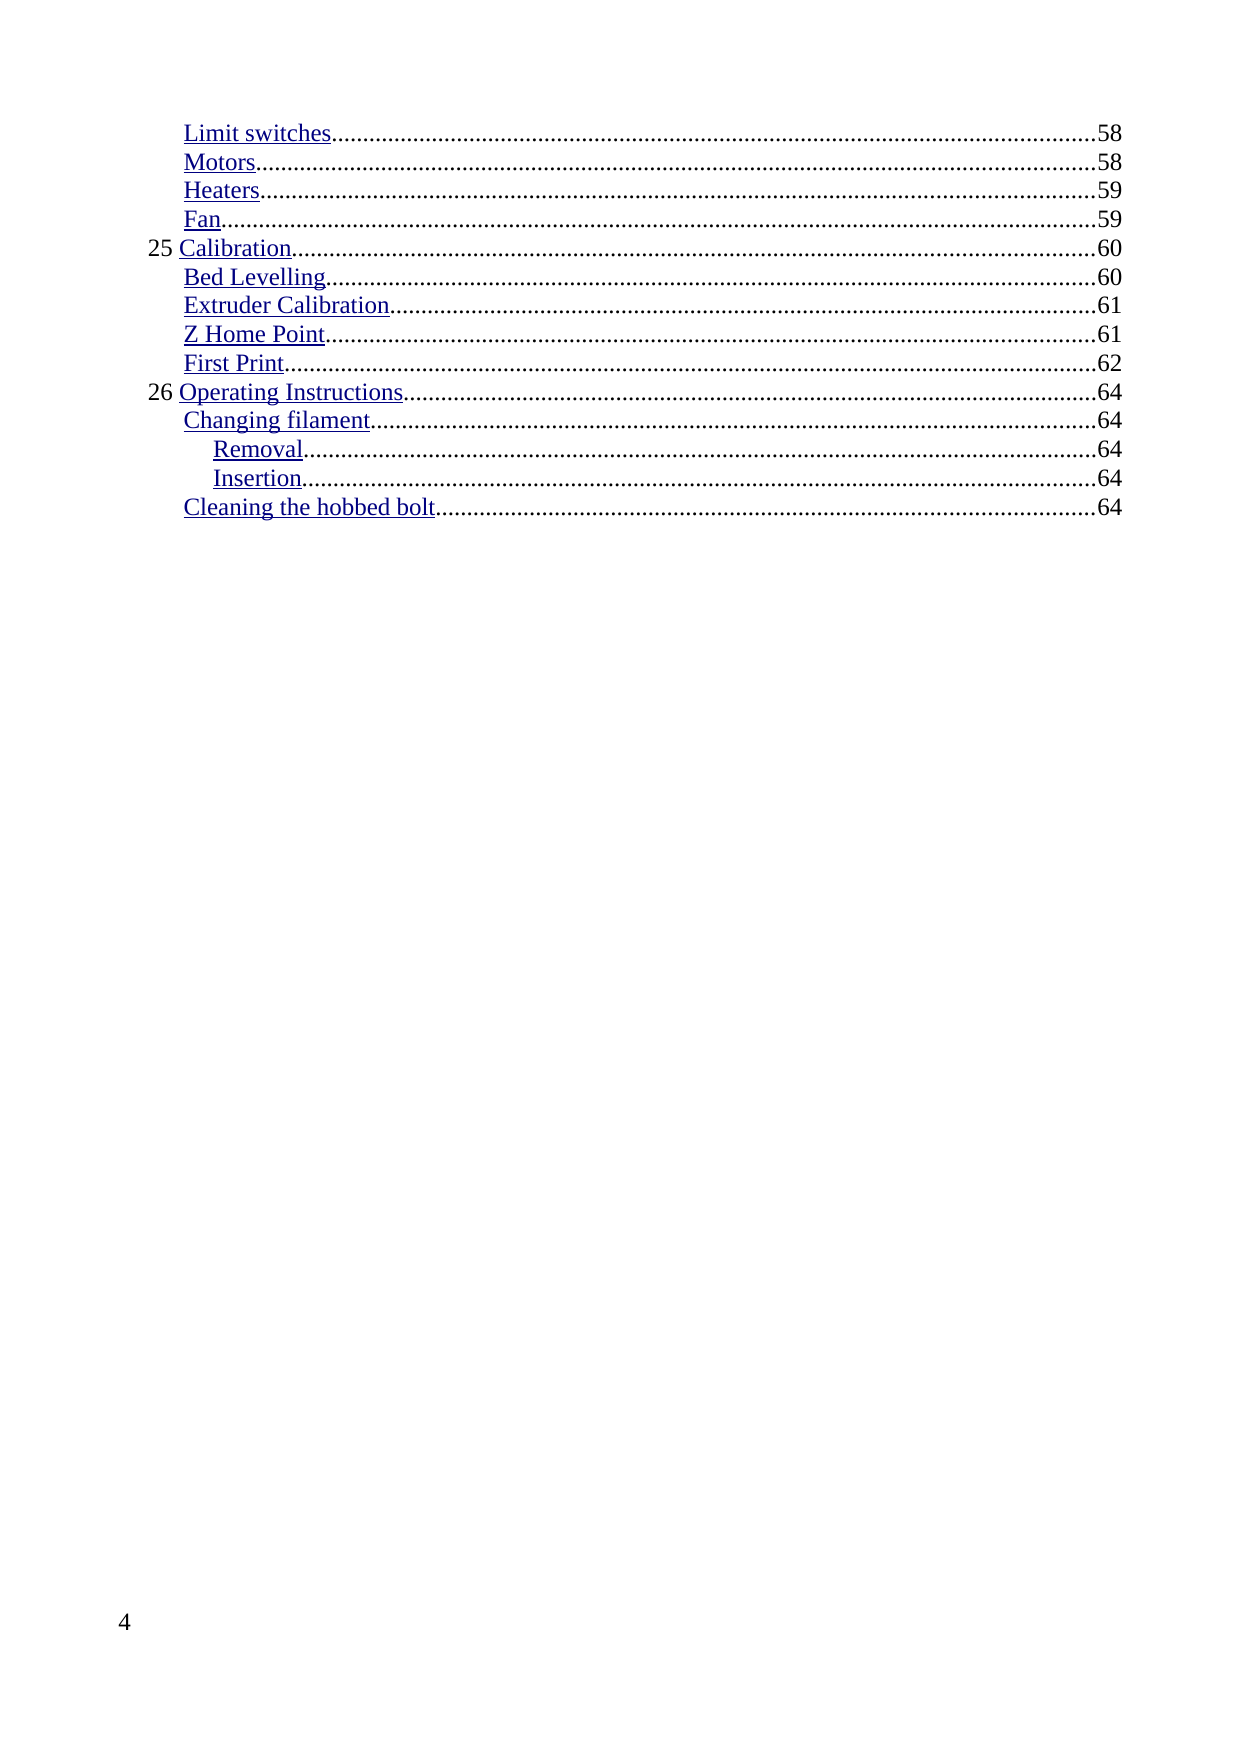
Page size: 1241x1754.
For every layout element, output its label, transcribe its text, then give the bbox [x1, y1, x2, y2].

text Extruder Calibration 61 [177, 291, 1122, 319]
text 25 Calibration 60 [148, 233, 1122, 262]
text Z Home Point 61 [177, 319, 1122, 348]
text Insertion 64 [207, 463, 1122, 492]
text Motors 58 [177, 147, 1122, 176]
text 26 Operating Instructions 64 [148, 377, 1122, 406]
text Removal 64 [207, 434, 1122, 463]
text First Print 62 [177, 348, 1122, 377]
text Limit switches 58 [177, 118, 1122, 147]
text Bed Levelling 60 [177, 262, 1122, 291]
text Changing filament 64 [177, 406, 1122, 434]
text Cleaning the hobbed bolt 64 [177, 492, 1122, 521]
text Heaters 59 [177, 176, 1122, 204]
text Fan 59 [177, 204, 1122, 233]
